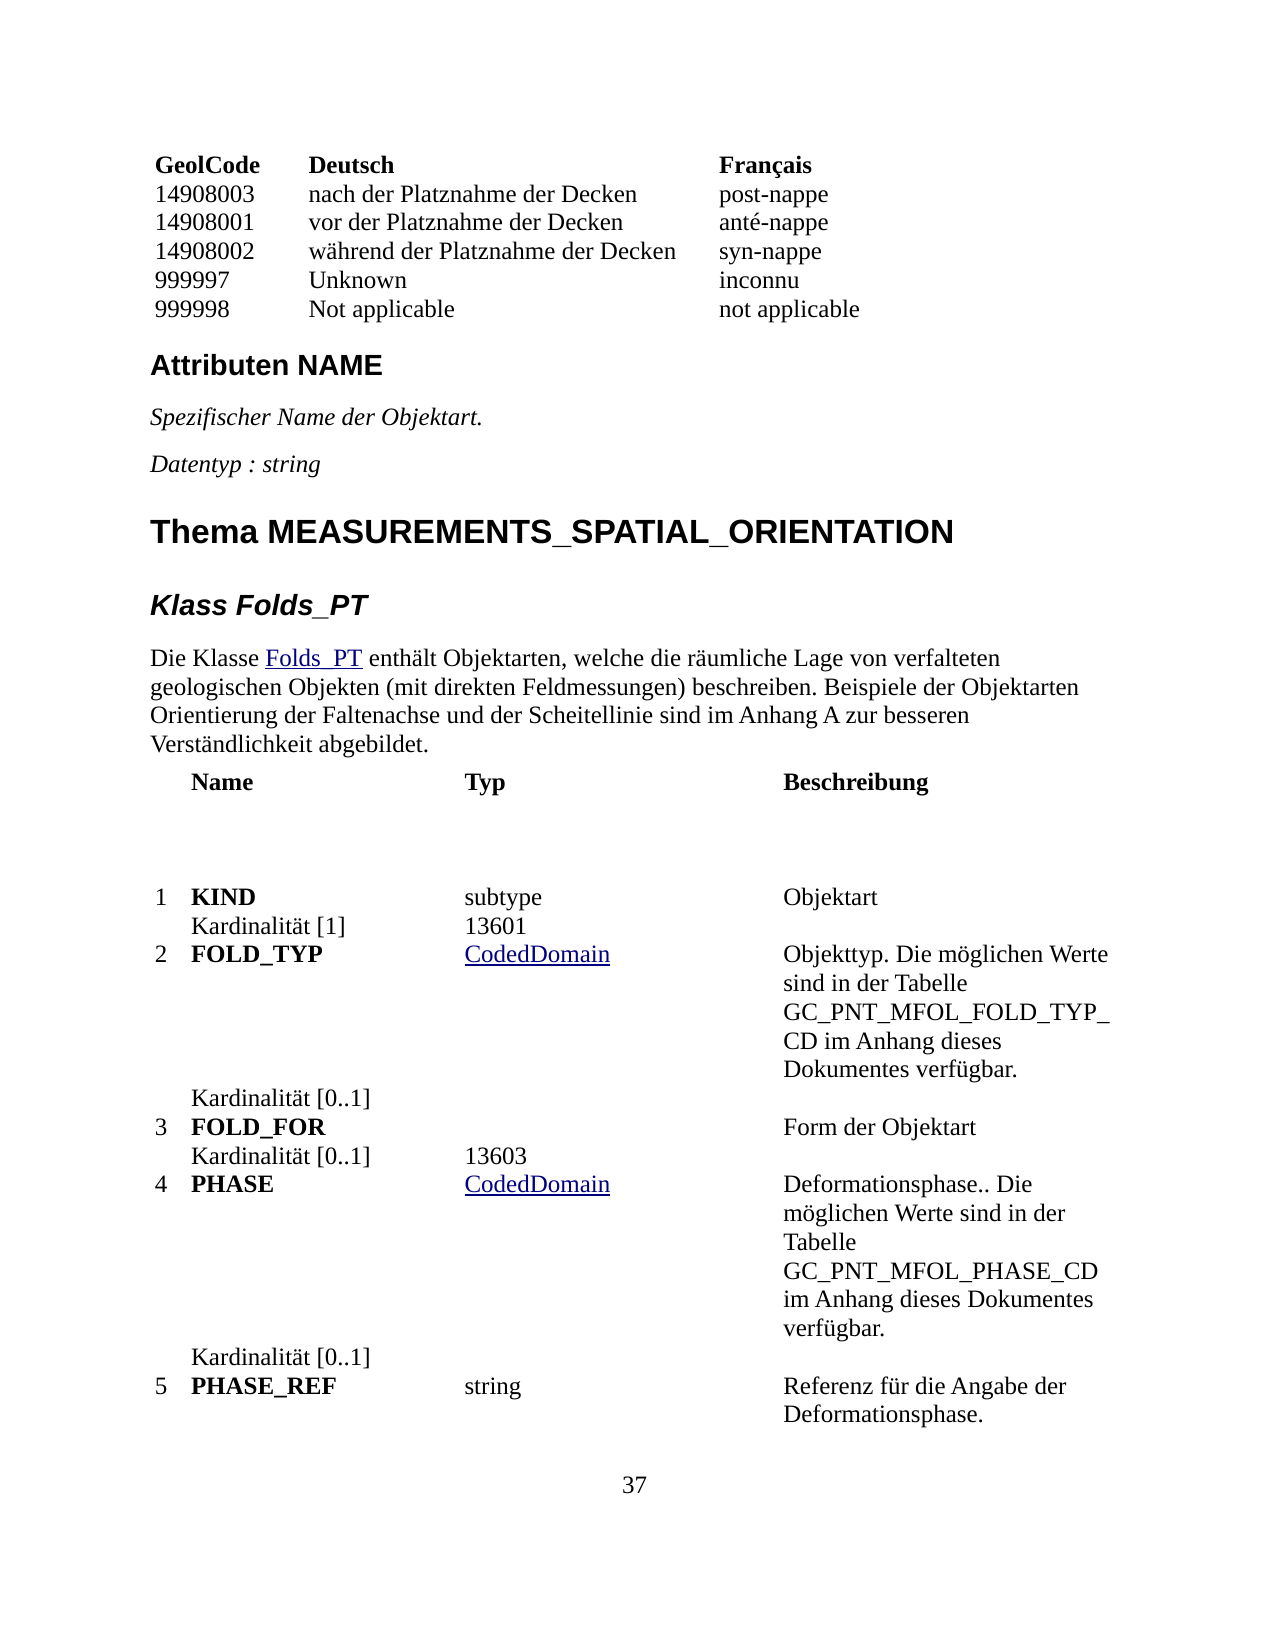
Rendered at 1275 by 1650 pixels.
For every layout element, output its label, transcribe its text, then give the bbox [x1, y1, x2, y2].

table_cell Deformationsphase.. Die möglichen Werte sind in der Tabelle GC_PNT_MFOL_PHASE_CD im Anhang dieses Dokumentes verfügbar. [779, 1170, 1125, 1342]
table_cell [779, 1342, 1125, 1371]
table_cell string [460, 1371, 779, 1428]
subtitle Thema MEASUREMENTS_SPATIAL_ORIENTATION [150, 512, 1125, 551]
table_cell Unknown [304, 265, 714, 294]
table_cell Objekttyp. Die möglichen Werte sind in der Tabelle GC_PNT_MFOL_FOLD_TYP_CD im Anhang dieses Dokumentes verfügbar. [779, 940, 1125, 1083]
text Datentyp : string [150, 449, 1125, 478]
table_cell syn-nappe [714, 236, 1125, 265]
table_cell 1 [150, 882, 186, 911]
table_cell [150, 1141, 186, 1169]
table_header Beschreibung [779, 767, 1125, 882]
table_cell inconnu [714, 265, 1125, 294]
table_cell vor der Platznahme der Decken [304, 208, 714, 236]
table_cell [460, 1083, 779, 1112]
table_cell [150, 1342, 186, 1371]
table_cell Form der Objektart [779, 1112, 1125, 1141]
table_header Français [714, 150, 1125, 179]
table_cell 4 [150, 1170, 186, 1342]
table_cell Not applicable [304, 294, 714, 322]
table_cell KIND [186, 882, 460, 911]
table_cell subtype [460, 882, 779, 911]
table_header Deutsch [304, 150, 714, 179]
table_cell [460, 1112, 779, 1141]
table_cell [460, 1342, 779, 1371]
table_header Name [186, 767, 460, 882]
table_cell anté-nappe [714, 208, 1125, 236]
table_cell PHASE_REF [186, 1371, 460, 1428]
table_cell 999997 [150, 265, 304, 294]
table_cell 13601 [460, 911, 779, 939]
table_cell 2 [150, 940, 186, 1083]
table_cell 13603 [460, 1141, 779, 1169]
table_cell nach der Platznahme der Decken [304, 179, 714, 207]
table_cell Kardinalität [0..1] [186, 1141, 460, 1169]
table_cell [150, 1083, 186, 1112]
table_cell PHASE [186, 1170, 460, 1342]
table_cell während der Platznahme der Decken [304, 236, 714, 265]
text Spezifischer Name der Objektart. [150, 402, 1125, 431]
table_cell 5 [150, 1371, 186, 1428]
subtitle Attributen NAME [150, 347, 1125, 381]
table_cell CodedDomain [460, 1170, 779, 1342]
table_header [150, 767, 186, 882]
table_header GeolCode [150, 150, 304, 179]
table_cell FOLD_TYP [186, 940, 460, 1083]
table_cell FOLD_FOR [186, 1112, 460, 1141]
subtitle Klass Folds_PT [150, 588, 1125, 622]
table_cell [779, 911, 1125, 939]
table_cell Kardinalität [1] [186, 911, 460, 939]
table_cell Kardinalität [0..1] [186, 1083, 460, 1112]
table_cell [779, 1083, 1125, 1112]
table_cell Referenz für die Angabe der Deformationsphase. [779, 1371, 1125, 1428]
table_cell post-nappe [714, 179, 1125, 207]
table_cell Kardinalität [0..1] [186, 1342, 460, 1371]
table_cell 14908003 [150, 179, 304, 207]
table_cell not applicable [714, 294, 1125, 322]
table_cell [150, 911, 186, 939]
table_cell 14908001 [150, 208, 304, 236]
table_cell 3 [150, 1112, 186, 1141]
table_cell 14908002 [150, 236, 304, 265]
text Die Klasse Folds_PT enthält Objektarten, welche die räumliche Lage von verfalteten geologischen Objekten (mit direkten Feldmessungen) beschreiben. Beispiele der Objektarten Orientierung der Faltenachse und der Scheitellinie sind im Anhang A zur besseren Verständlichkeit abgebildet. [150, 643, 1125, 758]
table_cell CodedDomain [460, 940, 779, 1083]
table_cell Objektart [779, 882, 1125, 911]
table_header Typ [460, 767, 779, 882]
table_cell [779, 1141, 1125, 1169]
table_cell 999998 [150, 294, 304, 322]
